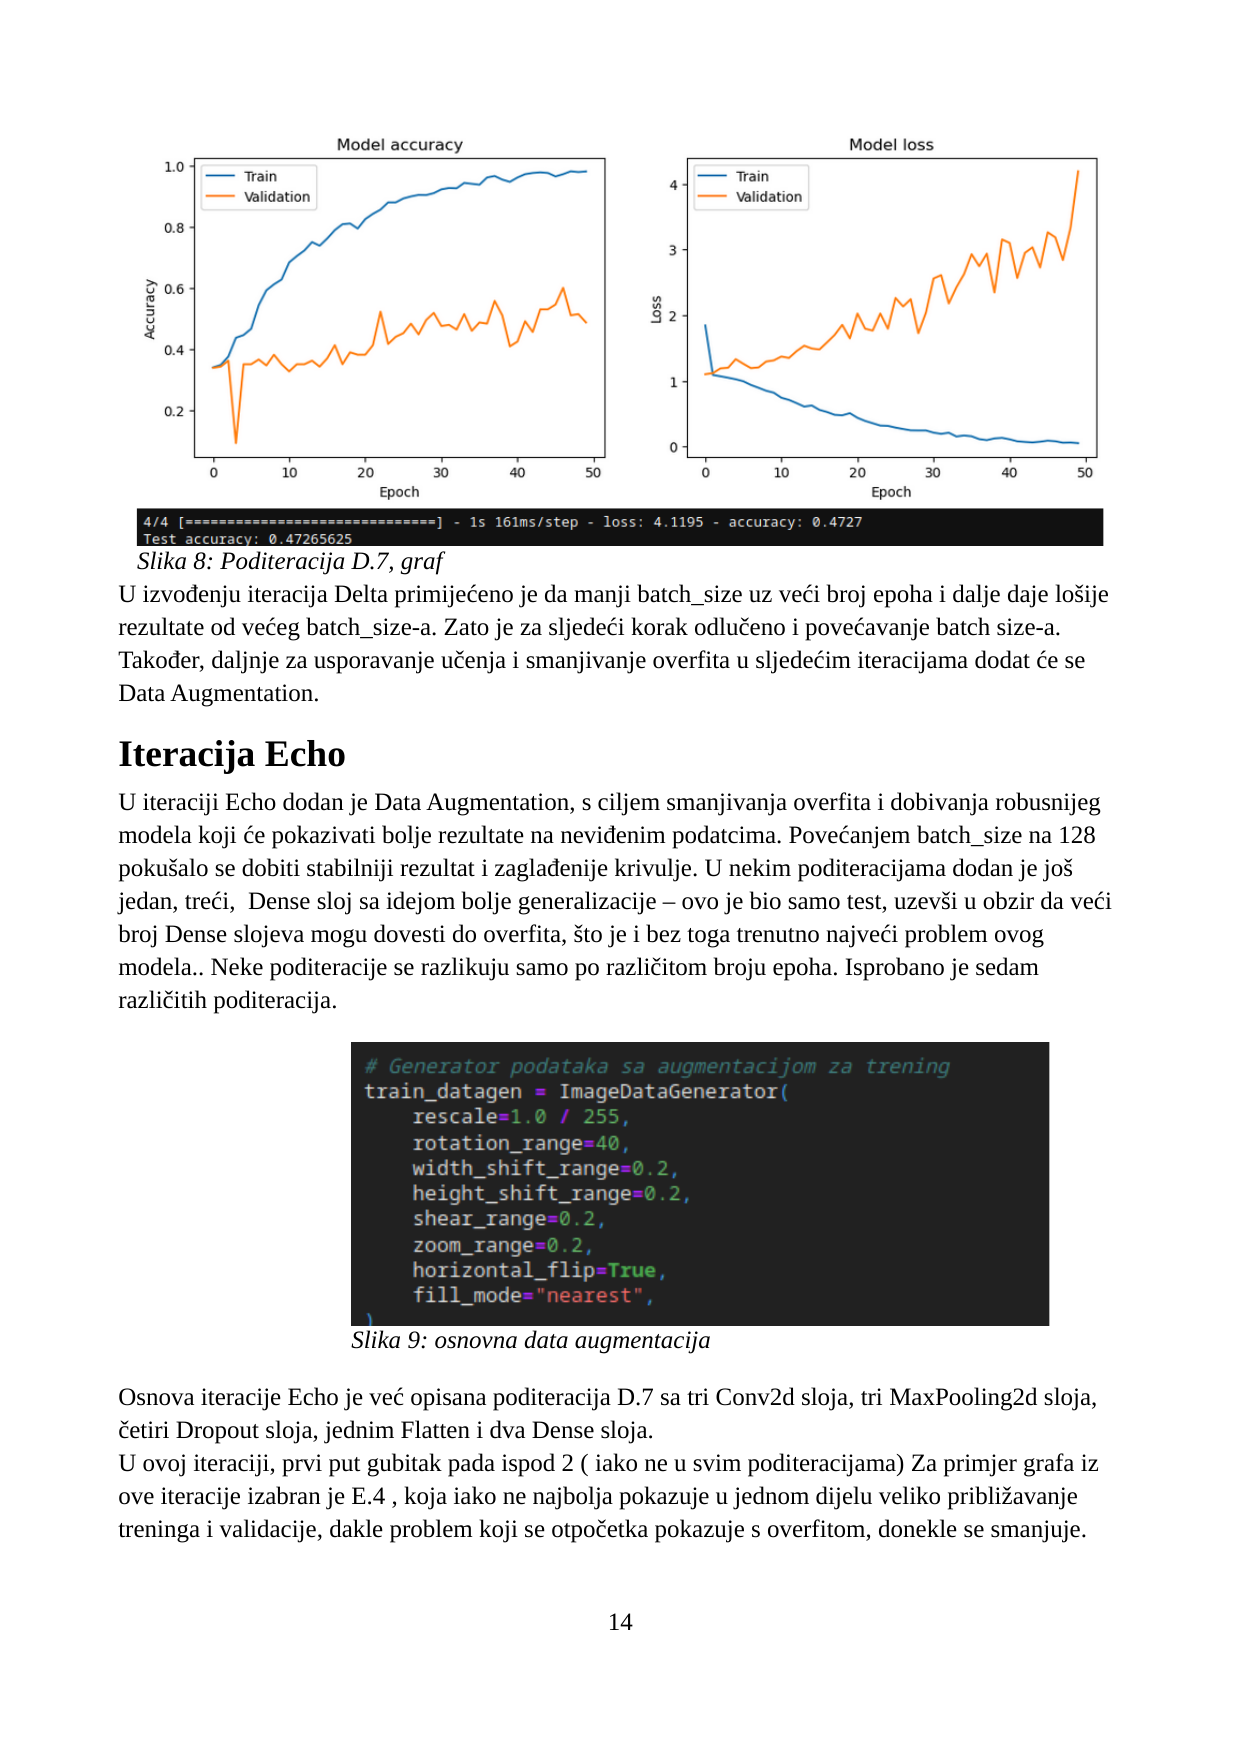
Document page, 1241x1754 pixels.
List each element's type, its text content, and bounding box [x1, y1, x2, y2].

subtitle Iteracija Echo [118, 732, 1122, 775]
text U ovoj iteraciji, prvi put gubitak pada ispod 2 ( iako ne u svim poditeracijama) Za primjer grafa iz ove iteracije izabran je E.4 , koja iako ne najbolja pokazuje u jednom dijelu veliko približavanje treninga i validacije, dakle problem koji se otpočetka pokazuje s overfitom, donekle se smanjuje. [118, 1448, 1122, 1543]
text U iteraciji Echo dodan je Data Augmentation, s ciljem smanjivanja overfita i dobivanja robusnijeg modela koji će pokazivati bolje rezultate na neviđenim podatcima. Povećanjem batch_size na 128 pokušalo se dobiti stabilniji rezultat i zaglađenije krivulje. U nekim poditeracijama dodan je još jedan, treći, Dense sloj sa idejom bolje generalizacije – ovo je bio samo test, uzevši u obzir da veći broj Dense slojeva mogu dovesti do overfita, što je i bez toga trenutno najveći problem ovog modela.. Neke poditeracije se razlikuju samo po različitom broju epoha. Isprobano je sedam različitih poditeracija. [118, 787, 1122, 1014]
text Slika 8: Poditeracija D.7, graf [137, 546, 1103, 574]
text Osnova iteracije Echo je već opisana poditeracija D.7 sa tri Conv2d sloja, tri MaxPooling2d sloja, četiri Dropout sloja, jednim Flatten i dva Dense sloja. [118, 1382, 1122, 1443]
picture [136, 130, 1104, 546]
text U izvođenju iteracija Delta primijećeno je da manji batch_size uz veći broj epoha i dalje daje lošije rezultate od većeg batch_size-a. Zato je za sljedeći korak odlučeno i povećavanje batch size-a. Također, daljnje za usporavanje učenja i smanjivanje overfita u sljedećim iteracijama dodat će se Data Augmentation. [118, 118, 1122, 707]
picture [351, 1042, 1050, 1326]
text Slika 9: osnovna data augmentacija [351, 1326, 1049, 1354]
